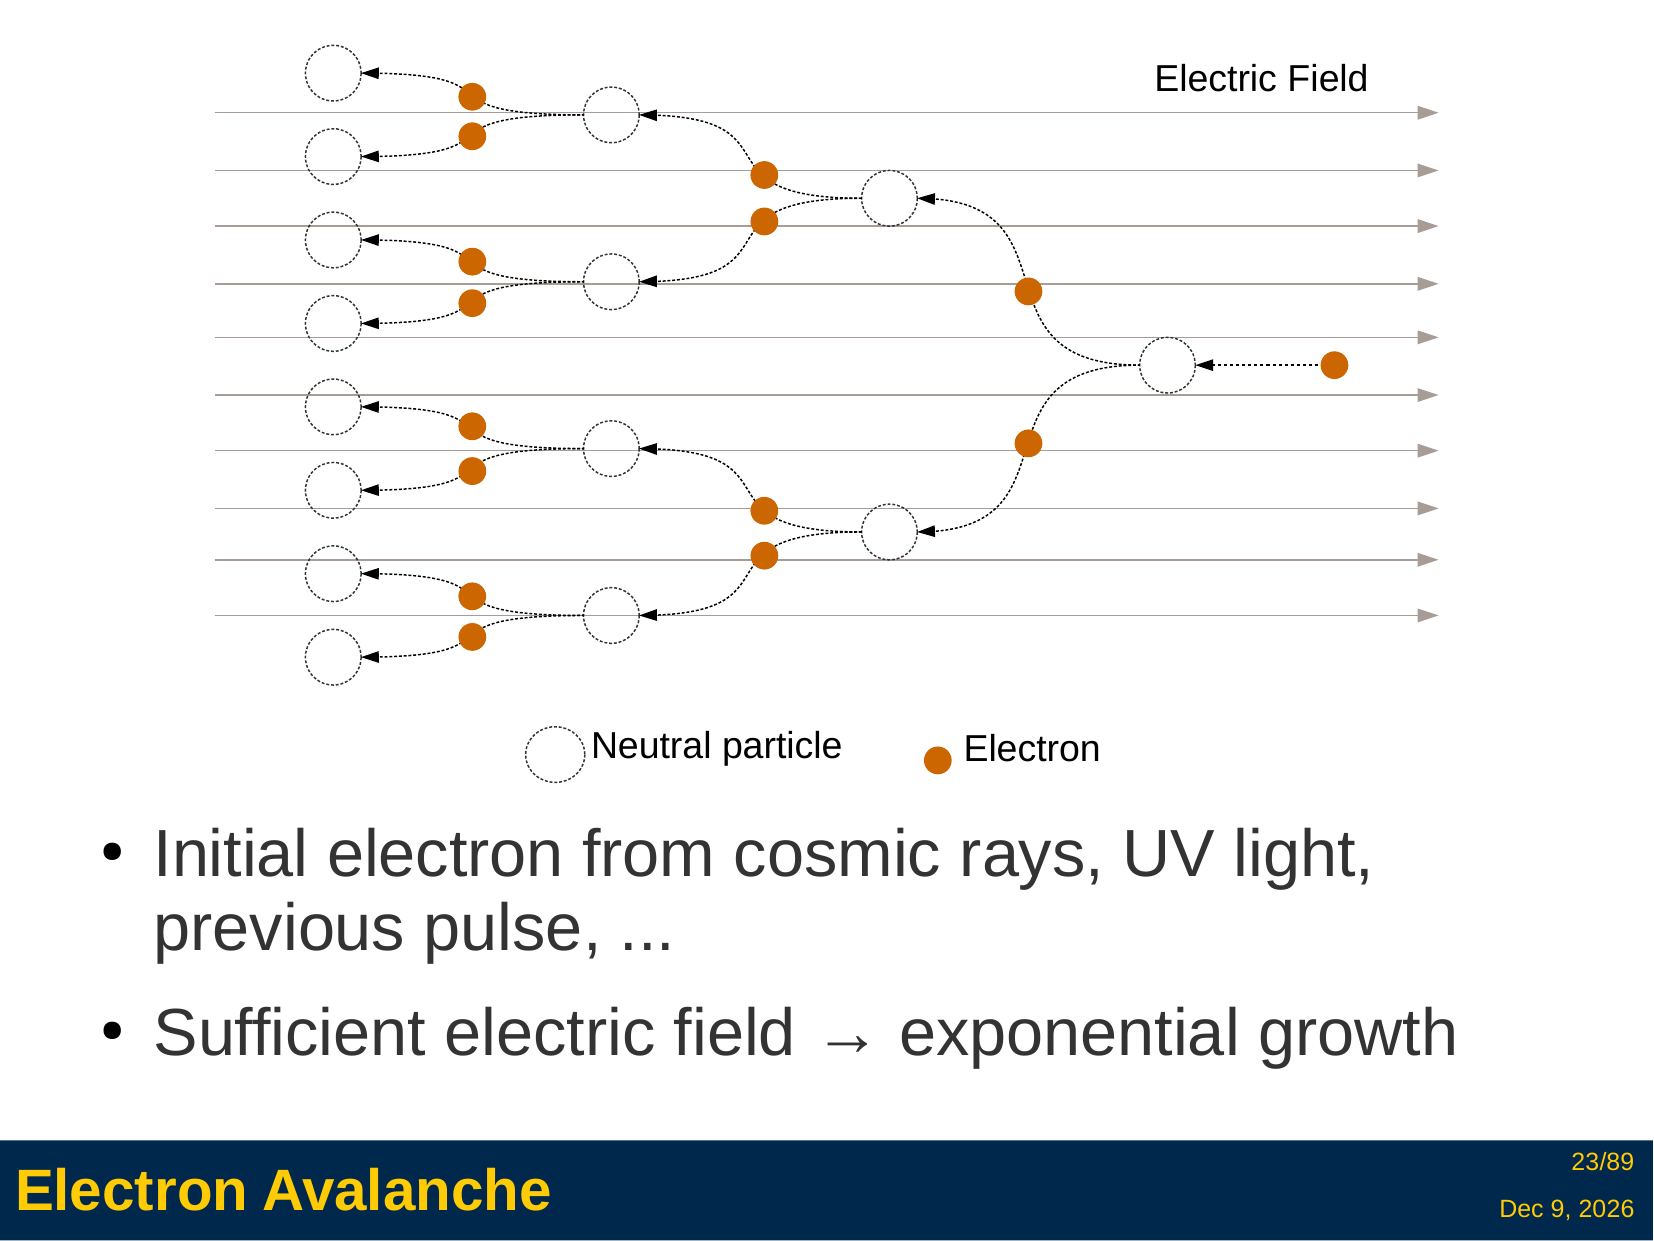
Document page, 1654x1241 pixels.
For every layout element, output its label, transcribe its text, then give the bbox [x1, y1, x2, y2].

text_box [458, 457, 487, 486]
text_box Electric Field [1139, 50, 1439, 123]
text_box [458, 289, 487, 318]
text_box [1014, 277, 1043, 306]
text_box [750, 161, 779, 189]
text_box [750, 207, 779, 236]
text_box [1014, 429, 1043, 458]
text_box [750, 496, 779, 525]
text_box Neutral particle [575, 715, 875, 790]
list Initial electron from cosmic rays, UV light, previous pulse, ... Sufficient electric field → exponential growth [82, 792, 1571, 1092]
text_box [458, 623, 487, 651]
text_box [923, 746, 952, 775]
text_box [458, 582, 487, 611]
text_box [750, 541, 779, 570]
text_box [458, 122, 487, 151]
text_box [458, 247, 487, 276]
text_box Electron [948, 719, 1128, 792]
text_box [458, 82, 487, 111]
text_box [1320, 351, 1349, 380]
title Electron Avalanche [14, 1140, 1380, 1241]
text_box [458, 412, 487, 441]
